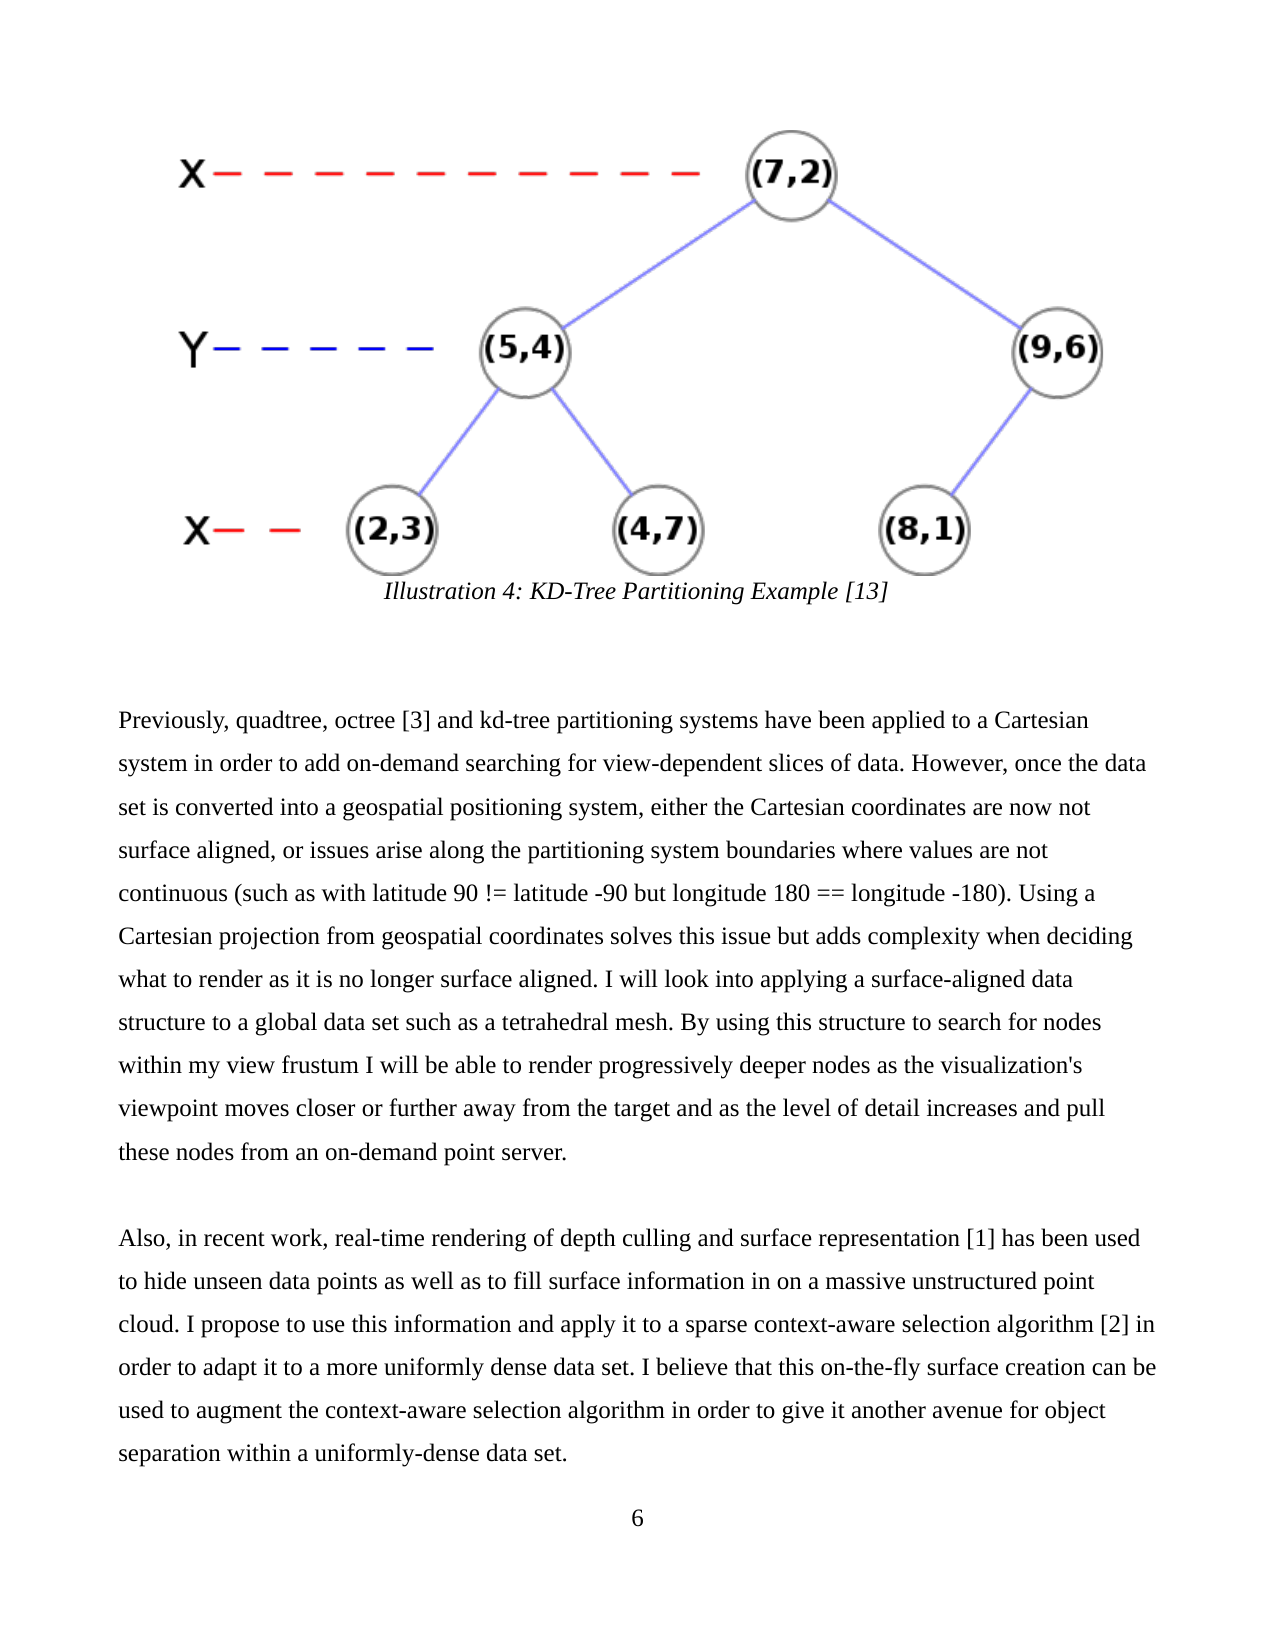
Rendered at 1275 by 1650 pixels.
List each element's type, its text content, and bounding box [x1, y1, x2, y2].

text Illustration 4: KD-Tree Partitioning Example [13] [172, 576, 1103, 605]
text Also, in recent work, real-time rendering of depth culling and surface representation [1] has been used to hide unseen data points as well as to fill surface information in on a massive unstructured point cloud. I propose to use this information and apply it to a sparse context-aware selection algorithm [2] in order to adapt it to a more uniformly dense data set. I believe that this on-the-fly surface creation can be used to augment the context-aware selection algorithm in order to give it another avenue for object separation within a uniformly-dense data set. [118, 1223, 1157, 1467]
picture [171, 130, 1104, 576]
text Previously, quadtree, octree [3] and kd-tree partitioning systems have been applied to a Cartesian system in order to add on-demand searching for view-dependent slices of data. However, once the data set is converted into a geospatial positioning system, either the Cartesian coordinates are now not surface aligned, or issues arise along the partitioning system boundaries where values are not continuous (such as with latitude 90 != latitude -90 but longitude 180 == longitude -180). Using a Cartesian projection from geospatial coordinates solves this issue but adds complexity when deciding what to render as it is no longer surface aligned. I will look into applying a surface-aligned data structure to a global data set such as a tetrahedral mesh. By using this structure to search for nodes within my view frustum I will be able to render progressively deeper nodes as the visualization's viewpoint moves closer or further away from the target and as the level of detail increases and pull these nodes from an on-demand point server. [118, 705, 1157, 1165]
